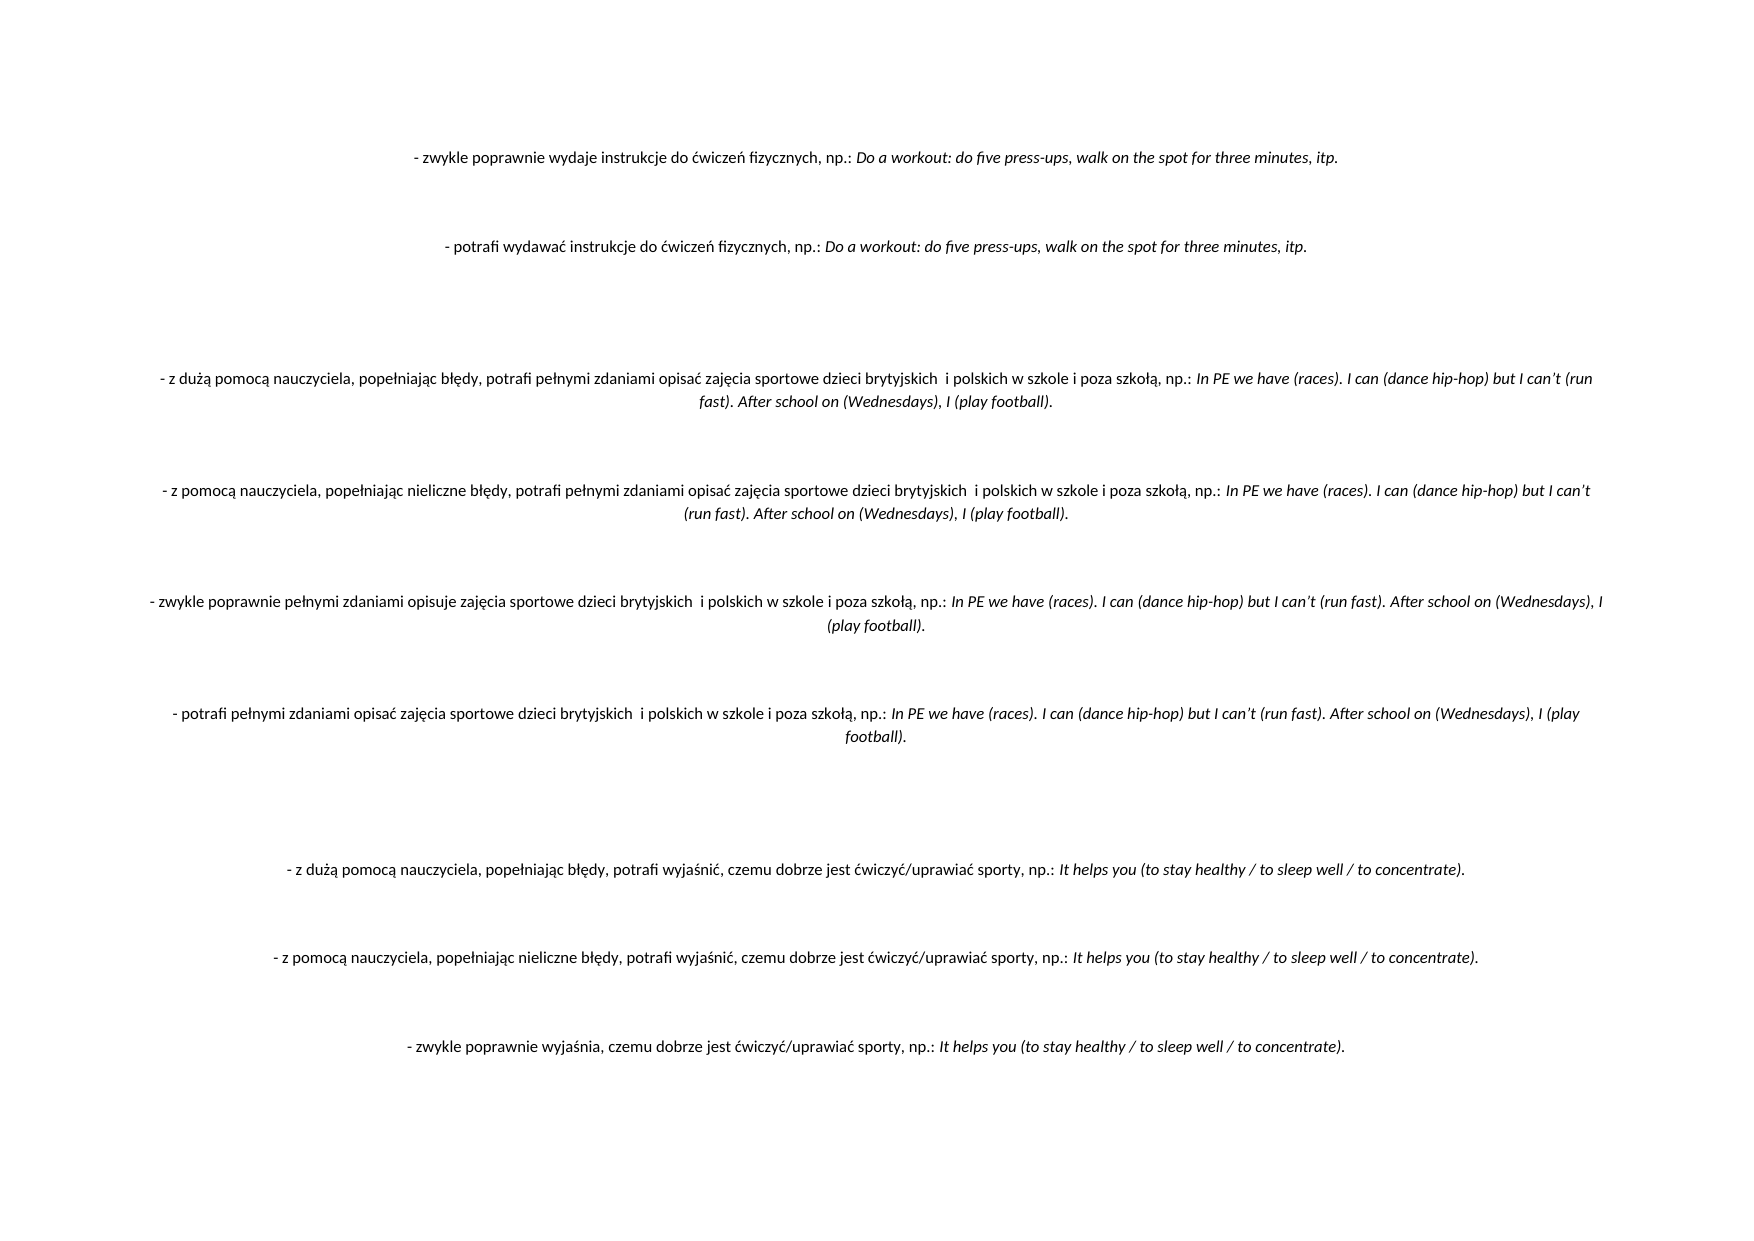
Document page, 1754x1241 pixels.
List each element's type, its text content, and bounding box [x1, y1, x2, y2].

text - potrafi pełnymi zdaniami opisać zajęcia sportowe dzieci brytyjskich i polskich w szkole i poza szkołą, np.: In PE we have (races). I can (dance hip-hop) but I can’t (run fast). After school on (Wednesdays), I (play football). [148, 703, 1606, 747]
text - z dużą pomocą nauczyciela, popełniając błędy, potrafi wyjaśnić, czemu dobrze jest ćwiczyć/uprawiać sporty, np.: It helps you (to stay healthy / to sleep well / to concentrate). [148, 859, 1606, 879]
text - potrafi wydawać instrukcje do ćwiczeń fizycznych, np.: Do a workout: do five press-ups, walk on the spot for three minutes, itp. [148, 236, 1606, 256]
text - zwykle poprawnie pełnymi zdaniami opisuje zajęcia sportowe dzieci brytyjskich i polskich w szkole i poza szkołą, np.: In PE we have (races). I can (dance hip-hop) but I can’t (run fast). After school on (Wednesdays), I (play football). [148, 592, 1606, 635]
text - zwykle poprawnie wydaje instrukcje do ćwiczeń fizycznych, np.: Do a workout: do five press-ups, walk on the spot for three minutes, itp. [148, 148, 1606, 168]
text - z dużą pomocą nauczyciela, popełniając błędy, potrafi pełnymi zdaniami opisać zajęcia sportowe dzieci brytyjskich i polskich w szkole i poza szkołą, np.: In PE we have (races). I can (dance hip-hop) but I can’t (run fast). After school on (Wednesdays), I (play football). [148, 368, 1606, 412]
text - z pomocą nauczyciela, popełniając nieliczne błędy, potrafi pełnymi zdaniami opisać zajęcia sportowe dzieci brytyjskich i polskich w szkole i poza szkołą, np.: In PE we have (races). I can (dance hip-hop) but I can’t (run fast). After school on (Wednesdays), I (play football). [148, 480, 1606, 524]
text - z pomocą nauczyciela, popełniając nieliczne błędy, potrafi wyjaśnić, czemu dobrze jest ćwiczyć/uprawiać sporty, np.: It helps you (to stay healthy / to sleep well / to concentrate). [148, 948, 1606, 968]
text - zwykle poprawnie wyjaśnia, czemu dobrze jest ćwiczyć/uprawiać sporty, np.: It helps you (to stay healthy / to sleep well / to concentrate). [148, 1036, 1606, 1056]
